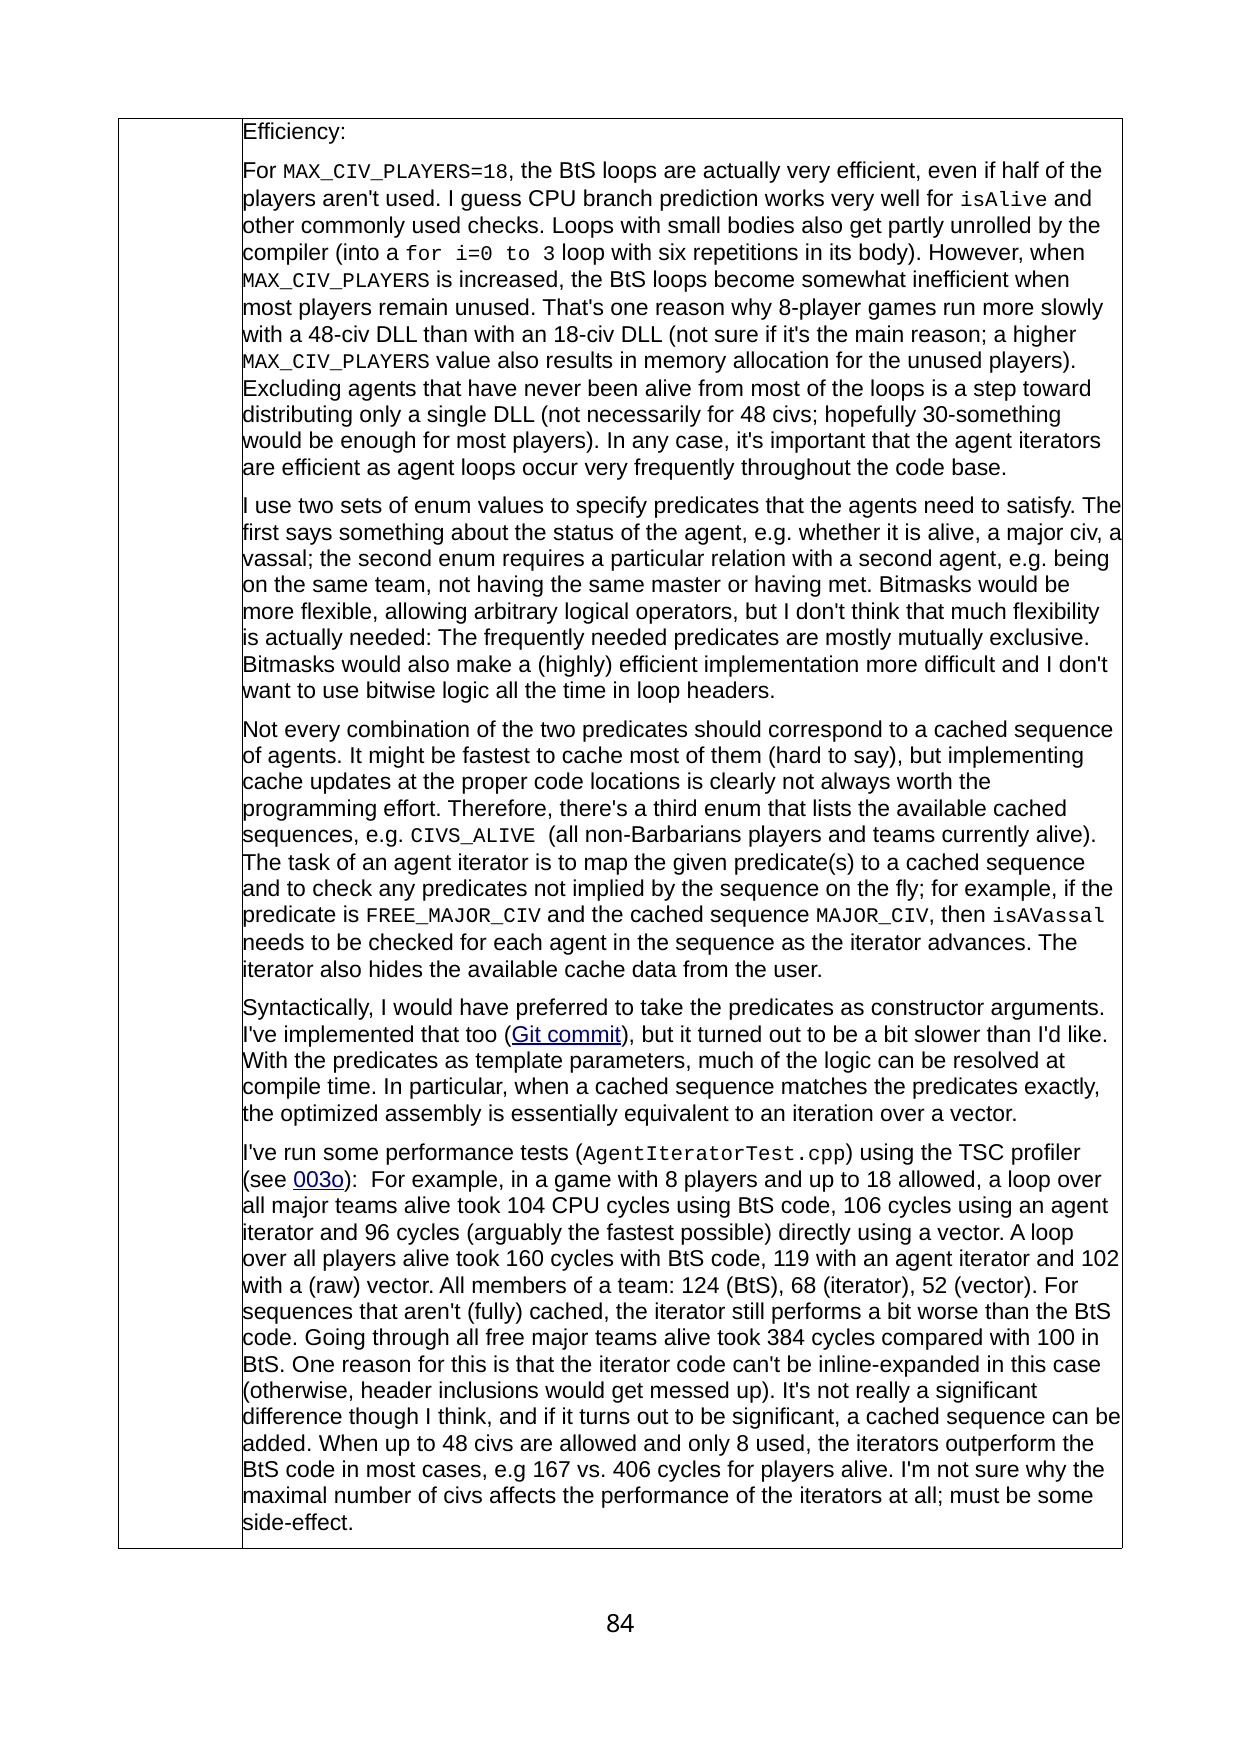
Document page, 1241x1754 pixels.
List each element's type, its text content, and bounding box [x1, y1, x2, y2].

table_cell Efficiency: For MAX_CIV_PLAYERS=18, the BtS loops are actually very efficient, even if half of the players aren't used. I guess CPU branch prediction works very well for isAlive and other commonly used checks. Loops with small bodies also get partly unrolled by the compiler (into a for i=0 to 3 loop with six repetitions in its body). However, when MAX_CIV_PLAYERS is increased, the BtS loops become somewhat inefficient when most players remain unused. That's one reason why 8-player games run more slowly with a 48-civ DLL than with an 18-civ DLL (not sure if it's the main reason; a higher MAX_CIV_PLAYERS value also results in memory allocation for the unused players). Excluding agents that have never been alive from most of the loops is a step toward distributing only a single DLL (not necessarily for 48 civs; hopefully 30-something would be enough for most players). In any case, it's important that the agent iterators are efficient as agent loops occur very frequently throughout the code base. I use two sets of enum values to specify predicates that the agents need to satisfy. The first says something about the status of the agent, e.g. whether it is alive, a major civ, a vassal; the second enum requires a particular relation with a second agent, e.g. being on the same team, not having the same master or having met. Bitmasks would be more flexible, allowing arbitrary logical operators, but I don't think that much flexibility is actually needed: The frequently needed predicates are mostly mutually exclusive. Bitmasks would also make a (highly) efficient implementation more difficult and I don't want to use bitwise logic all the time in loop headers. Not every combination of the two predicates should correspond to a cached sequence of agents. It might be fastest to cache most of them (hard to say), but implementing cache updates at the proper code locations is clearly not always worth the programming effort. Therefore, there's a third enum that lists the available cached sequences, e.g. CIVS_ALIVE (all non-Barbarians players and teams currently alive). The task of an agent iterator is to map the given predicate(s) to a cached sequence and to check any predicates not implied by the sequence on the fly; for example, if the predicate is FREE_MAJOR_CIV and the cached sequence MAJOR_CIV, then isAVassal needs to be checked for each agent in the sequence as the iterator advances. The iterator also hides the available cache data from the user. Syntactically, I would have preferred to take the predicates as constructor arguments. I've implemented that too (Git commit), but it turned out to be a bit slower than I'd like. With the predicates as template parameters, much of the logic can be resolved at compile time. In particular, when a cached sequence matches the predicates exactly, the optimized assembly is essentially equivalent to an iteration over a vector. I've run some performance tests (AgentIteratorTest.cpp) using the TSC profiler (see 003o): For example, in a game with 8 players and up to 18 allowed, a loop over all major teams alive took 104 CPU cycles using BtS code, 106 cycles using an agent iterator and 96 cycles (arguably the fastest possible) directly using a vector. A loop over all players alive took 160 cycles with BtS code, 119 with an agent iterator and 102 with a (raw) vector. All members of a team: 124 (BtS), 68 (iterator), 52 (vector). For sequences that aren't (fully) cached, the iterator still performs a bit worse than the BtS code. Going through all free major teams alive took 384 cycles compared with 100 in BtS. One reason for this is that the iterator code can't be inline-expanded in this case (otherwise, header inclusions would get messed up). It's not really a significant difference though I think, and if it turns out to be significant, a cached sequence can be added. When up to 48 civs are allowed and only 8 used, the iterators outperform the BtS code in most cases, e.g 167 vs. 406 cycles for players alive. I'm not sure why the maximal number of civs affects the performance of the iterators at all; must be some side-effect. [243, 119, 1122, 1547]
table_cell [119, 119, 242, 1547]
